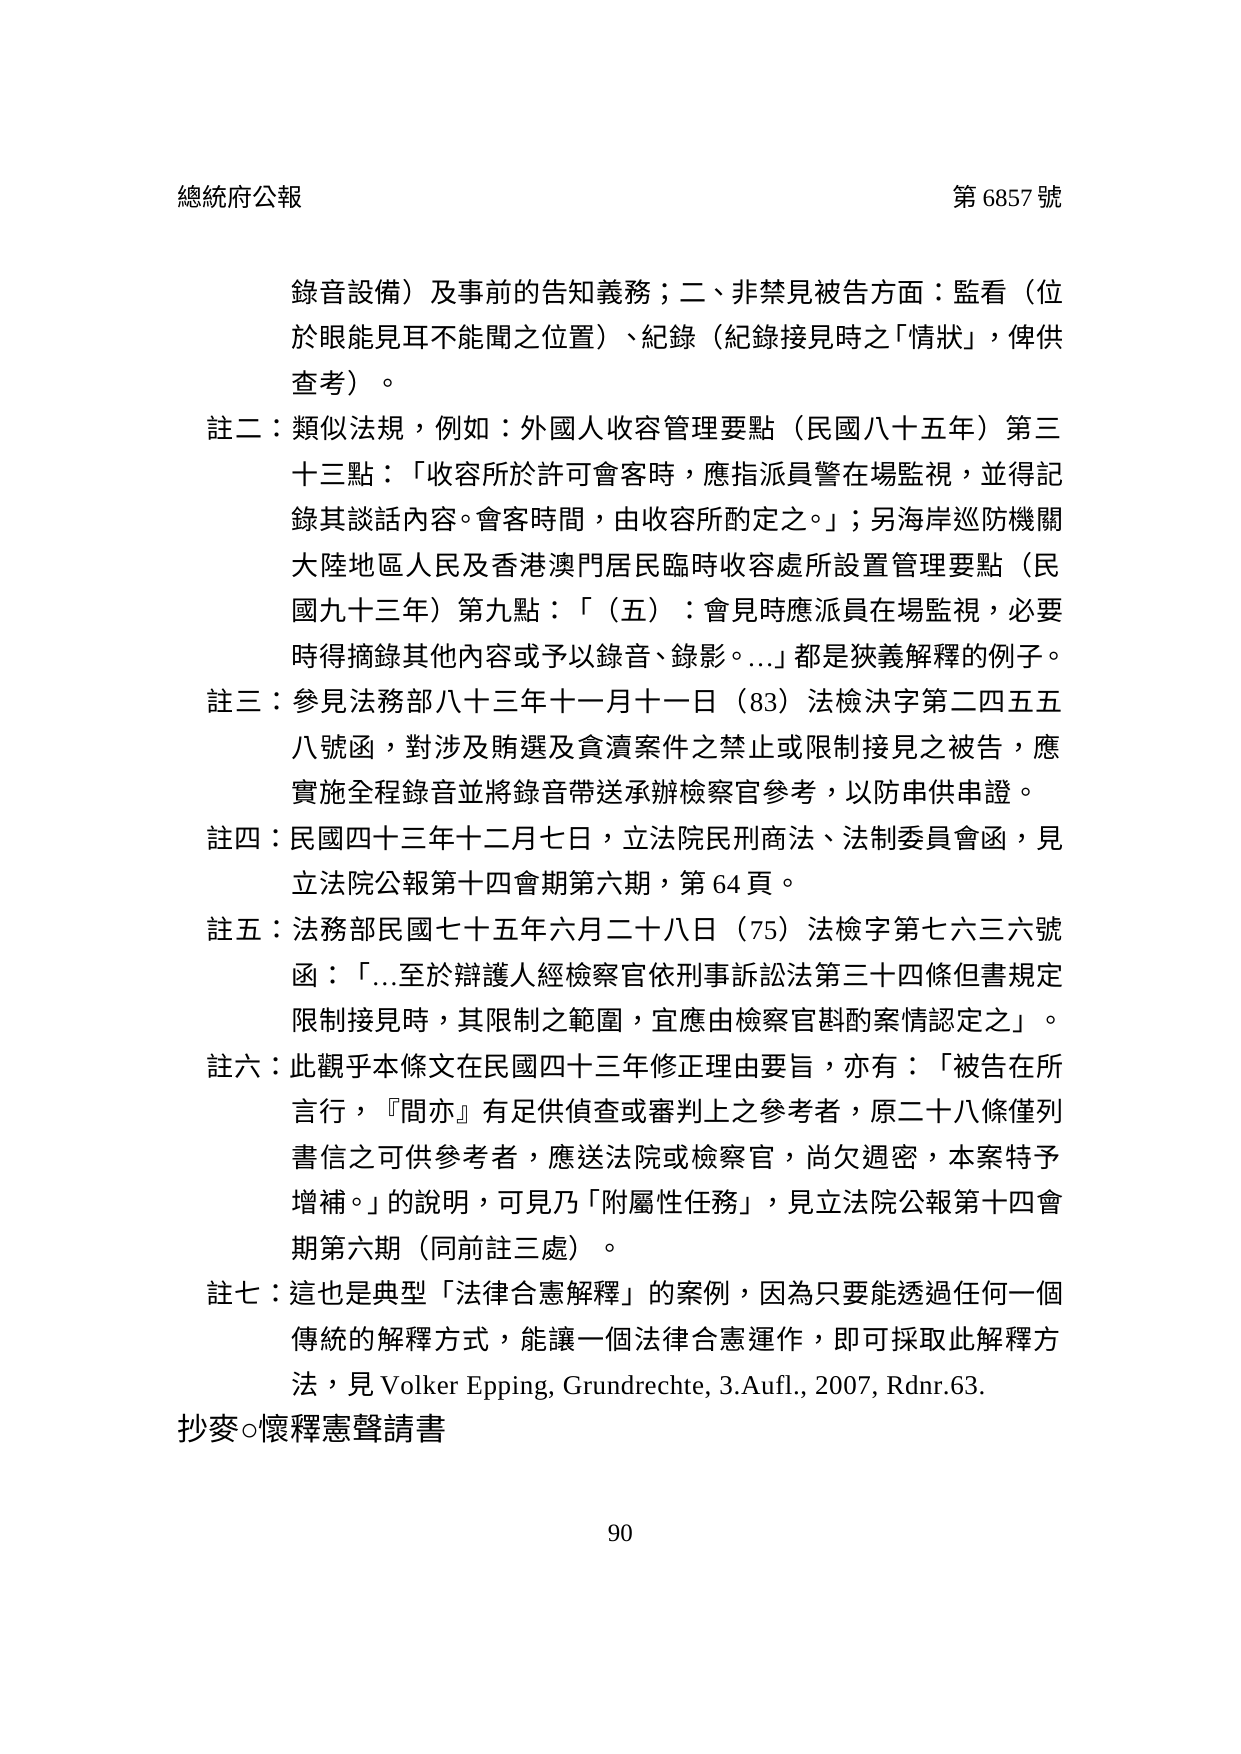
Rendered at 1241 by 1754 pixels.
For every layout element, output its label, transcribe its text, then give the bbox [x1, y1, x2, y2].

text 註七：這也是典型「法律合憲解釋」的案例，因為只要能透過任何一個傳統的解釋方式，能讓一個法律合憲運作，即可採取此解釋方法，見Volker Epping, Grundrechte, 3.Aufl., 2007, Rdnr.63. [206, 1267, 1063, 1404]
text 註四：民國四十三年十二月七日，立法院民刑商法、法制委員會函，見立法院公報第十四會期第六期，第64頁。 [206, 812, 1063, 903]
text 錄音設備）及事前的告知義務；二、非禁見被告方面：監看（位於眼能見耳不能聞之位置）、紀錄（紀錄接見時之「情狀」，俾供查考）。 [206, 266, 1063, 402]
text 抄麥○懷釋憲聲請書 [177, 1404, 1063, 1449]
text 註三：參見法務部八十三年十一月十一日（83）法檢決字第二四五五八號函，對涉及賄選及貪瀆案件之禁止或限制接見之被告，應實施全程錄音並將錄音帶送承辦檢察官參考，以防串供串證。 [206, 676, 1063, 812]
text 註六：此觀乎本條文在民國四十三年修正理由要旨，亦有：「被告在所言行，『間亦』有足供偵查或審判上之參考者，原二十八條僅列書信之可供參考者，應送法院或檢察官，尚欠週密，本案特予增補。」的說明，可見乃「附屬性任務」，見立法院公報第十四會期第六期（同前註三處）。 [206, 1040, 1063, 1267]
text 註五：法務部民國七十五年六月二十八日（75）法檢字第七六三六號函：「…至於辯護人經檢察官依刑事訴訟法第三十四條但書規定限制接見時，其限制之範圍，宜應由檢察官斟酌案情認定之」。 [206, 903, 1063, 1040]
text 註二：類似法規，例如：外國人收容管理要點（民國八十五年）第三十三點：「收容所於許可會客時，應指派員警在場監視，並得記錄其談話內容。會客時間，由收容所酌定之。」；另海岸巡防機關大陸地區人民及香港澳門居民臨時收容處所設置管理要點（民國九十三年）第九點：「（五）：會見時應派員在場監視，必要時得摘錄其他內容或予以錄音、錄影。…」都是狹義解釋的例子。 [206, 402, 1063, 676]
